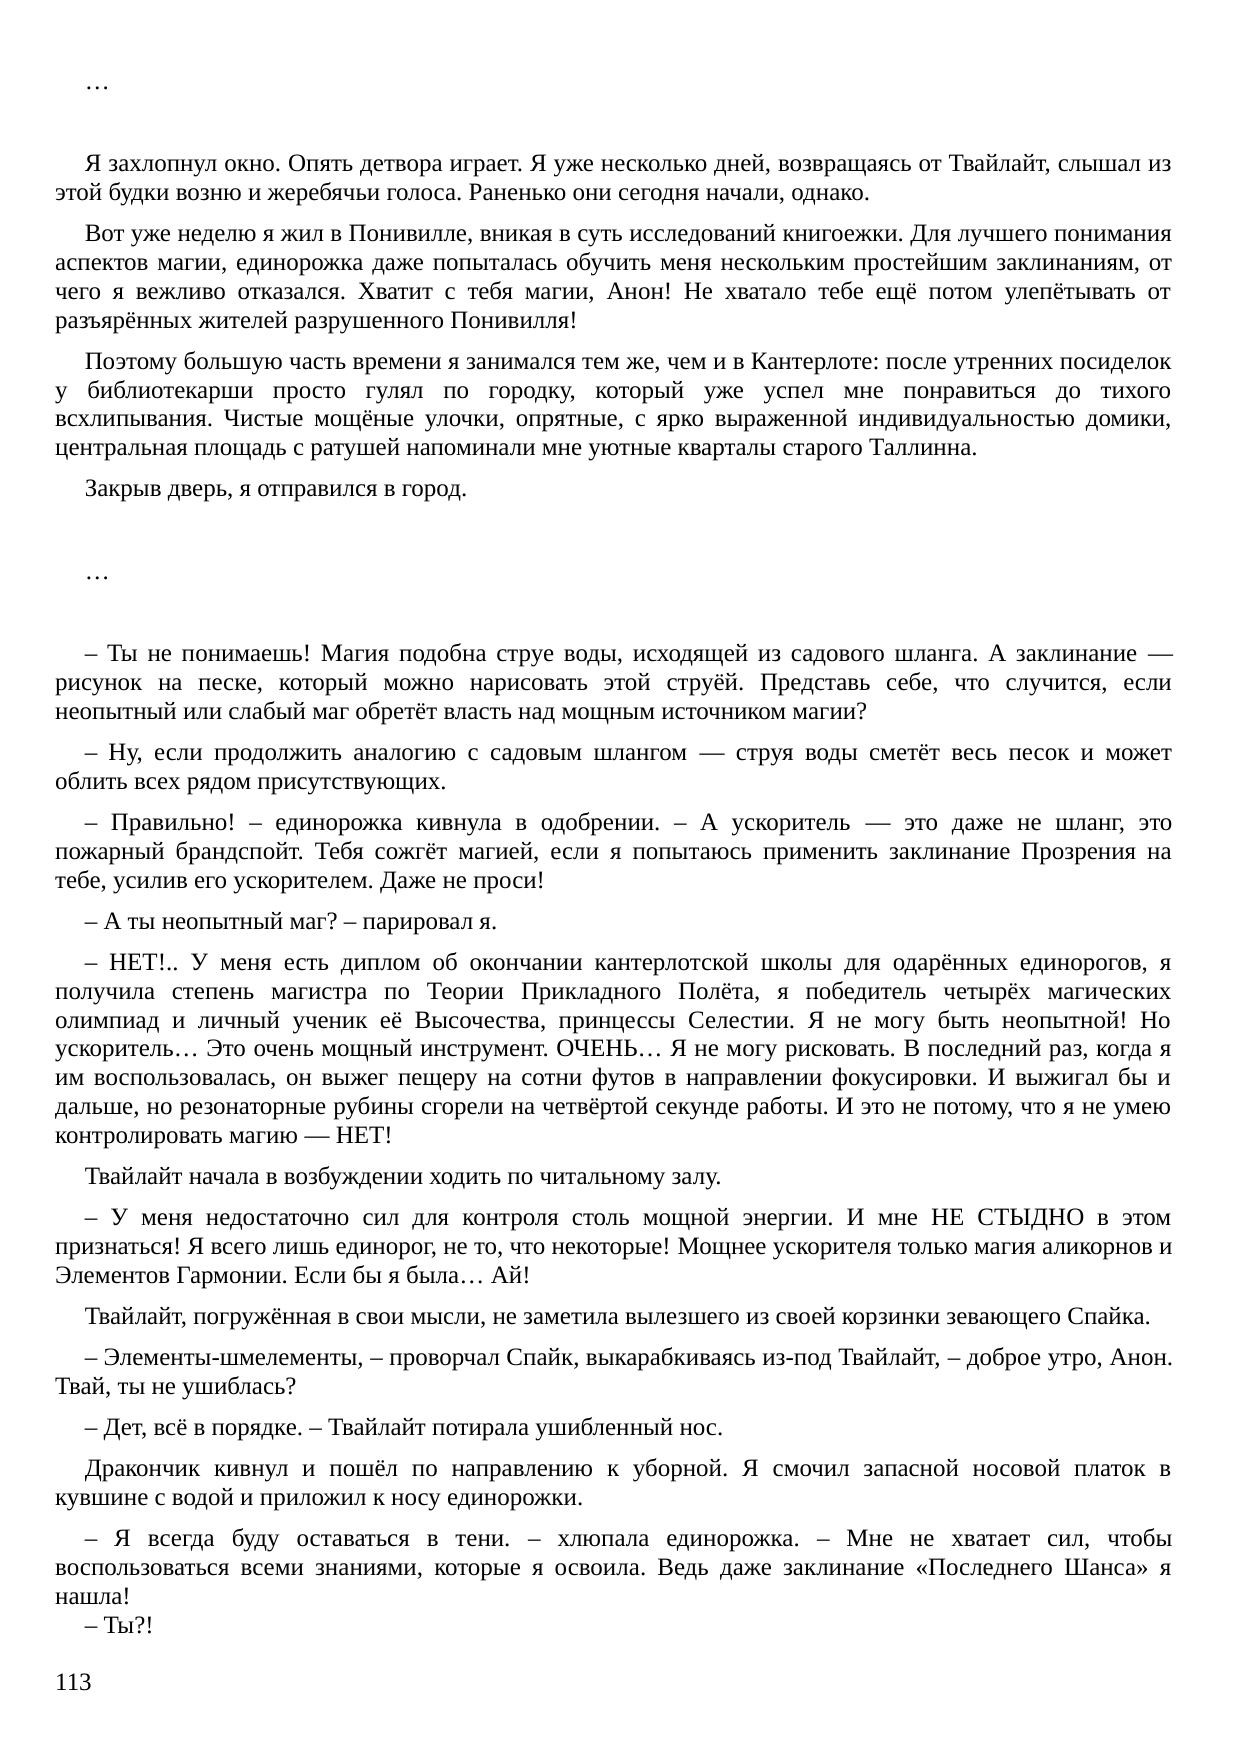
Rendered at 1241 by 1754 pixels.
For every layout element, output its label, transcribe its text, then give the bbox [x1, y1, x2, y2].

text – Ну, если продолжить аналогию с садовым шлангом — струя воды сметёт весь песок и может облить всех рядом присутствующих. [55, 737, 1173, 795]
text – У меня недостаточно сил для контроля столь мощной энергии. И мне НЕ СТЫДНО в этом признаться! Я всего лишь единорог, не то, что некоторые! Мощнее ускорителя только магия аликорнов и Элементов Гармонии. Если бы я была… Ай! [55, 1202, 1173, 1288]
text … [55, 66, 1173, 95]
text – Элементы-шмелементы, – проворчал Спайк, выкарабкиваясь из-под Твайлайт, – доброе утро, Анон. Твай, ты не ушиблась? [55, 1342, 1173, 1400]
text – Дет, всё в порядке. – Твайлайт потирала ушибленный нос. [55, 1412, 1173, 1441]
text Я захлопнул окно. Опять детвора играет. Я уже несколько дней, возвращаясь от Твайлайт, слышал из этой будки возню и жеребячьи голоса. Раненько они сегодня начали, однако. [55, 148, 1173, 206]
text Закрыв дверь, я отправился в город. [55, 473, 1173, 502]
text – А ты неопытный маг? – парировал я. [55, 906, 1173, 935]
text – НЕТ!.. У меня есть диплом об окончании кантерлотской школы для одарённых единорогов, я получила степень магистра по Теории Прикладного Полёта, я победитель четырёх магических олимпиад и личный ученик её Высочества, принцессы Селестии. Я не могу быть неопытной! Но ускоритель… Это очень мощный инструмент. ОЧЕНЬ… Я не могу рисковать. В последний раз, когда я им воспользовалась, он выжег пещеру на сотни футов в направлении фокусировки. И выжигал бы и дальше, но резонаторные рубины сгорели на четвёртой секунде работы. И это не потому, что я не умею контролировать магию — НЕТ! [55, 947, 1173, 1148]
text – Ты не понимаешь! Магия подобна струе воды, исходящей из садового шланга. А заклинание — рисунок на песке, который можно нарисовать этой струёй. Представь себе, что случится, если неопытный или слабый маг обретёт власть над мощным источником магии? [55, 638, 1173, 725]
text – Я всегда буду оставаться в тени. – хлюпала единорожка. – Мне не хватает сил, чтобы воспользоваться всеми знаниями, которые я освоила. Ведь даже заклинание «Последнего Шанса» я нашла! [55, 1523, 1173, 1610]
text … [55, 556, 1173, 585]
text Дракончик кивнул и пошёл по направлению к уборной. Я смочил запасной носовой платок в кувшине с водой и приложил к носу единорожки. [55, 1453, 1173, 1511]
text – Правильно! – единорожка кивнула в одобрении. – А ускоритель — это даже не шланг, это пожарный брандспойт. Тебя сожгёт магией, если я попытаюсь применить заклинание Прозрения на тебе, усилив его ускорителем. Даже не проси! [55, 807, 1173, 893]
text – Ты?! [55, 1610, 1173, 1638]
text Твайлайт, погружённая в свои мысли, не заметила вылезшего из своей корзинки зевающего Спайка. [55, 1301, 1173, 1330]
text Поэтому большую часть времени я занимался тем же, чем и в Кантерлоте: после утренних посиделок у библиотекарши просто гулял по городку, который уже успел мне понравиться до тихого всхлипывания. Чистые мощёные улочки, опрятные, с ярко выраженной индивидуальностью домики, центральная площадь с ратушей напоминали мне уютные кварталы старого Таллинна. [55, 346, 1173, 461]
text Твайлайт начала в возбуждении ходить по читальному залу. [55, 1161, 1173, 1190]
text Вот уже неделю я жил в Понивилле, вникая в суть исследований книгоежки. Для лучшего понимания аспектов магии, единорожка даже попыталась обучить меня нескольким простейшим заклинаниям, от чего я вежливо отказался. Хватит с тебя магии, Анон! Не хватало тебе ещё потом улепётывать от разъярённых жителей разрушенного Понивилля! [55, 218, 1173, 333]
